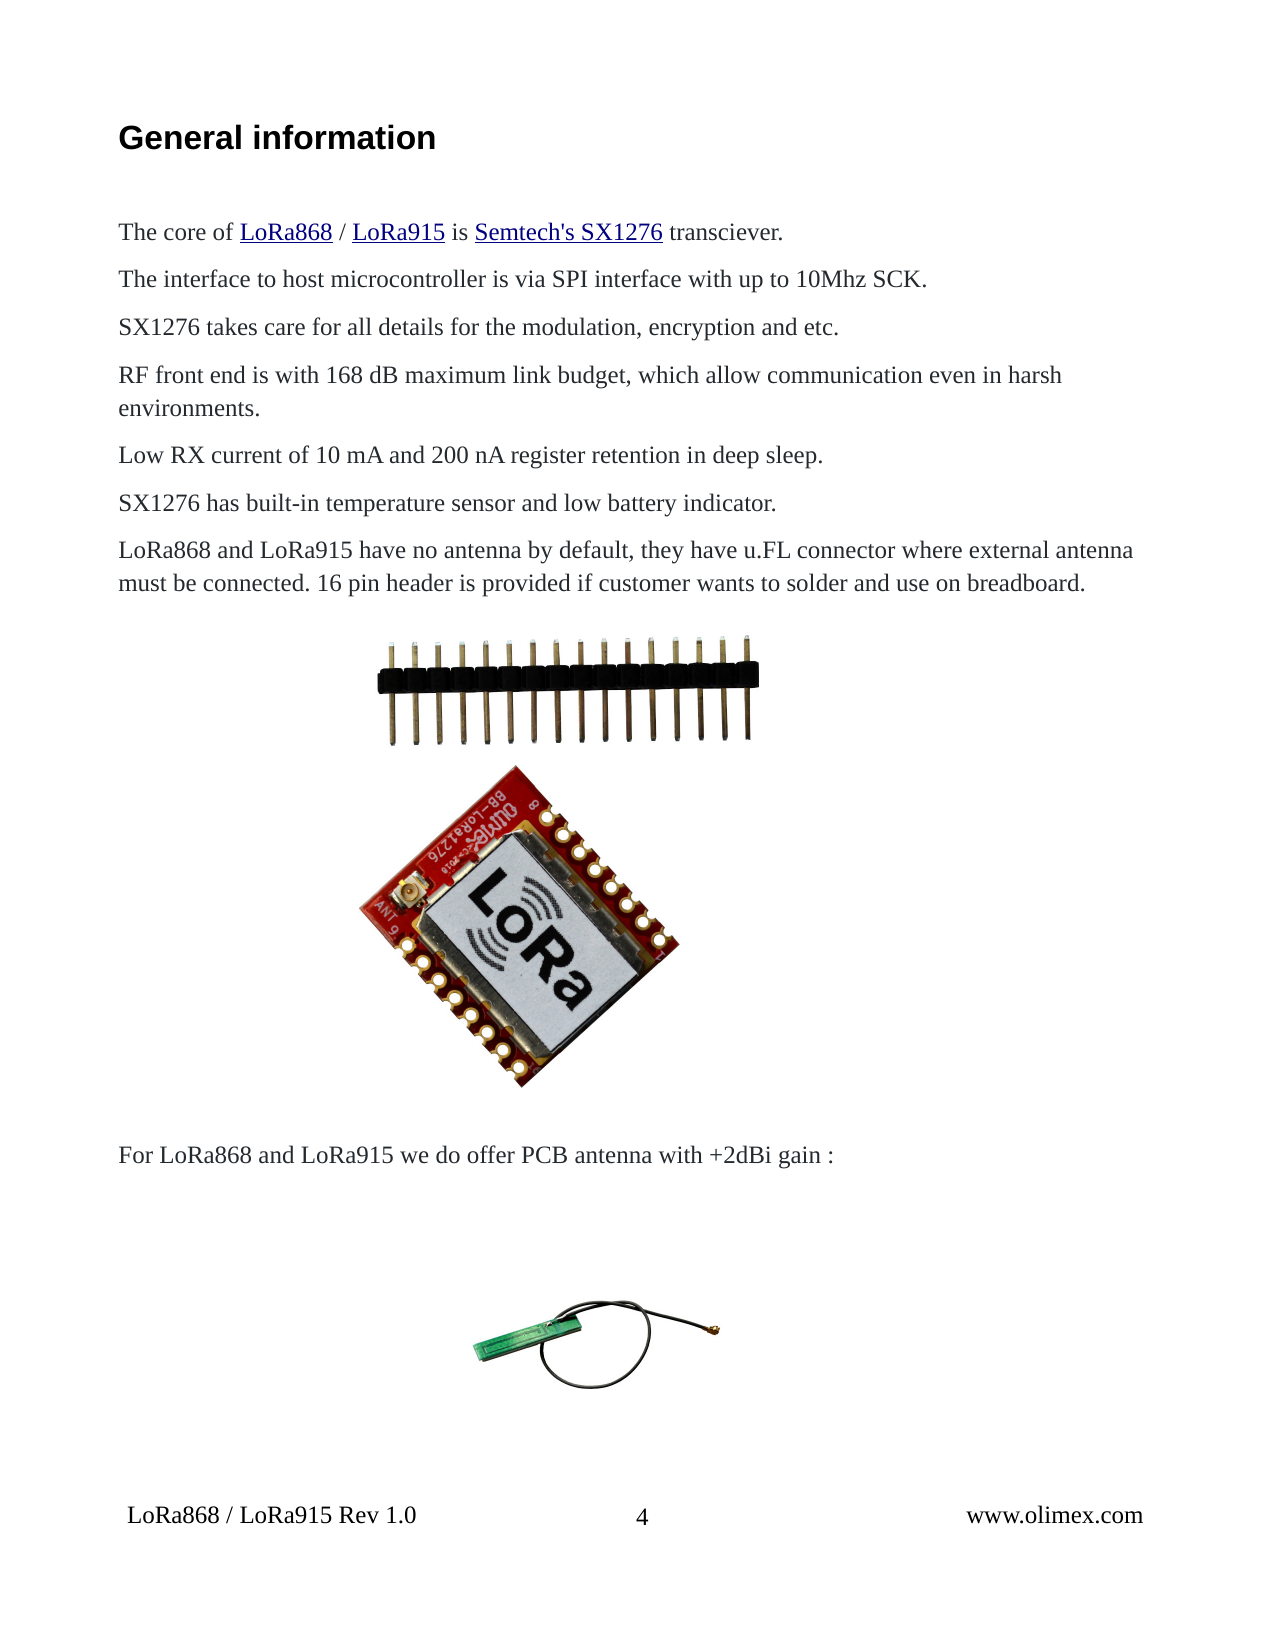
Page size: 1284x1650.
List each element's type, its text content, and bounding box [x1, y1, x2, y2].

text Low RX current of 10 mA and 200 nA register retention in deep sleep. [118, 440, 1166, 469]
text For LoRa868 and LoRa915 we do offer PCB antenna with +2dBi gain : [118, 1140, 1166, 1168]
text LoRa868 and LoRa915 have no antenna by default, they have u.FL connector where external antenna must be connected. 16 pin header is provided if customer wants to solder and use on breadboard. [118, 536, 1166, 597]
text SX1276 takes care for all details for the modulation, encryption and etc. [118, 312, 1166, 341]
text RF front end is with 168 dB maximum link budget, which allow communication even in harsh environments. [118, 360, 1166, 421]
picture [460, 1209, 732, 1480]
text The core of LoRa868 / LoRa915 is Semtech's SX1276 transciever. [118, 217, 1166, 246]
subtitle General information [118, 118, 1166, 157]
picture [358, 635, 759, 1088]
text SX1276 has built-in temperature sensor and low battery indicator. [118, 488, 1166, 517]
text The interface to host microcontroller is via SPI interface with up to 10Mhz SCK. [118, 264, 1166, 293]
